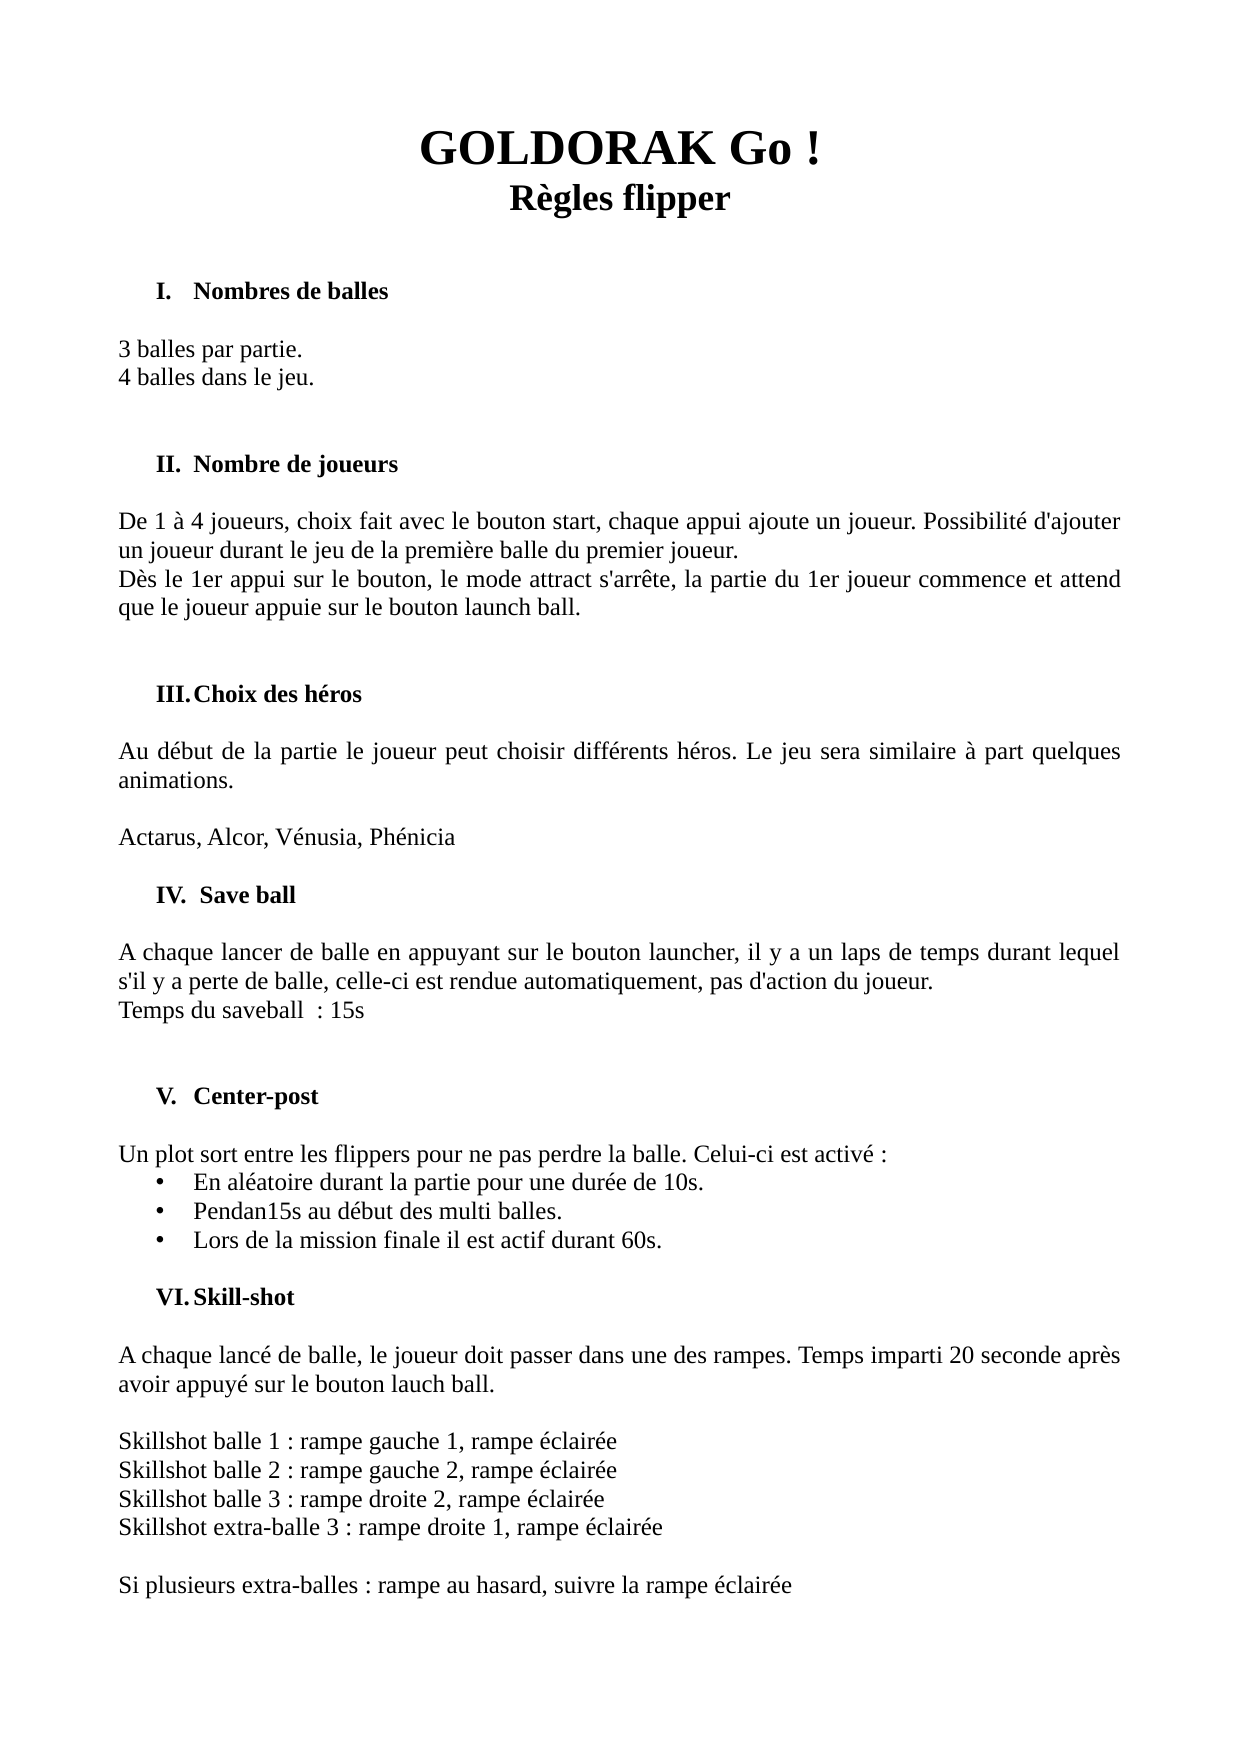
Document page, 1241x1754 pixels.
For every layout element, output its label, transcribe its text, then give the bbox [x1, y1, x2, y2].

text 4 balles dans le jeu. [118, 362, 1122, 391]
list En aléatoire durant la partie pour une durée de 10s. [156, 1167, 1122, 1196]
list Center-post [156, 1081, 1122, 1110]
list Nombre de joueurs [156, 449, 1122, 477]
text Actarus, Alcor, Vénusia, Phénicia [118, 822, 1122, 851]
text Un plot sort entre les flippers pour ne pas perdre la balle. Celui-ci est activé : [118, 1139, 1122, 1167]
list Save ball [156, 880, 1122, 909]
list Lors de la mission finale il est actif durant 60s. [156, 1225, 1122, 1254]
list Skill-shot [156, 1282, 1122, 1311]
text Dès le 1er appui sur le bouton, le mode attract s'arrête, la partie du 1er joueur commence et attend que le joueur appuie sur le bouton launch ball. [118, 564, 1122, 621]
text Skillshot balle 3 : rampe droite 2, rampe éclairée [118, 1484, 1122, 1512]
text Skillshot extra-balle 3 : rampe droite 1, rampe éclairée [118, 1512, 1122, 1541]
text Skillshot balle 1 : rampe gauche 1, rampe éclairée [118, 1426, 1122, 1455]
list Choix des héros [156, 679, 1122, 707]
text De 1 à 4 joueurs, choix fait avec le bouton start, chaque appui ajoute un joueur. Possibilité d'ajouter un joueur durant le jeu de la première balle du premier joueur. [118, 506, 1122, 564]
text Au début de la partie le joueur peut choisir différents héros. Le jeu sera similaire à part quelques animations. [118, 736, 1122, 794]
list Pendan15s au début des multi balles. [156, 1196, 1122, 1225]
text Skillshot balle 2 : rampe gauche 2, rampe éclairée [118, 1455, 1122, 1484]
text Temps du saveball : 15s [118, 995, 1122, 1024]
text 3 balles par partie. [118, 334, 1122, 362]
text A chaque lancé de balle, le joueur doit passer dans une des rampes. Temps imparti 20 seconde après avoir appuyé sur le bouton lauch ball. [118, 1340, 1122, 1397]
text GOLDORAK Go ! [118, 118, 1122, 176]
list Nombres de balles [156, 276, 1122, 305]
text Règles flipper [118, 176, 1122, 219]
text A chaque lancer de balle en appuyant sur le bouton launcher, il y a un laps de temps durant lequel s'il y a perte de balle, celle-ci est rendue automatiquement, pas d'action du joueur. [118, 937, 1122, 995]
text Si plusieurs extra-balles : rampe au hasard, suivre la rampe éclairée [118, 1570, 1122, 1599]
